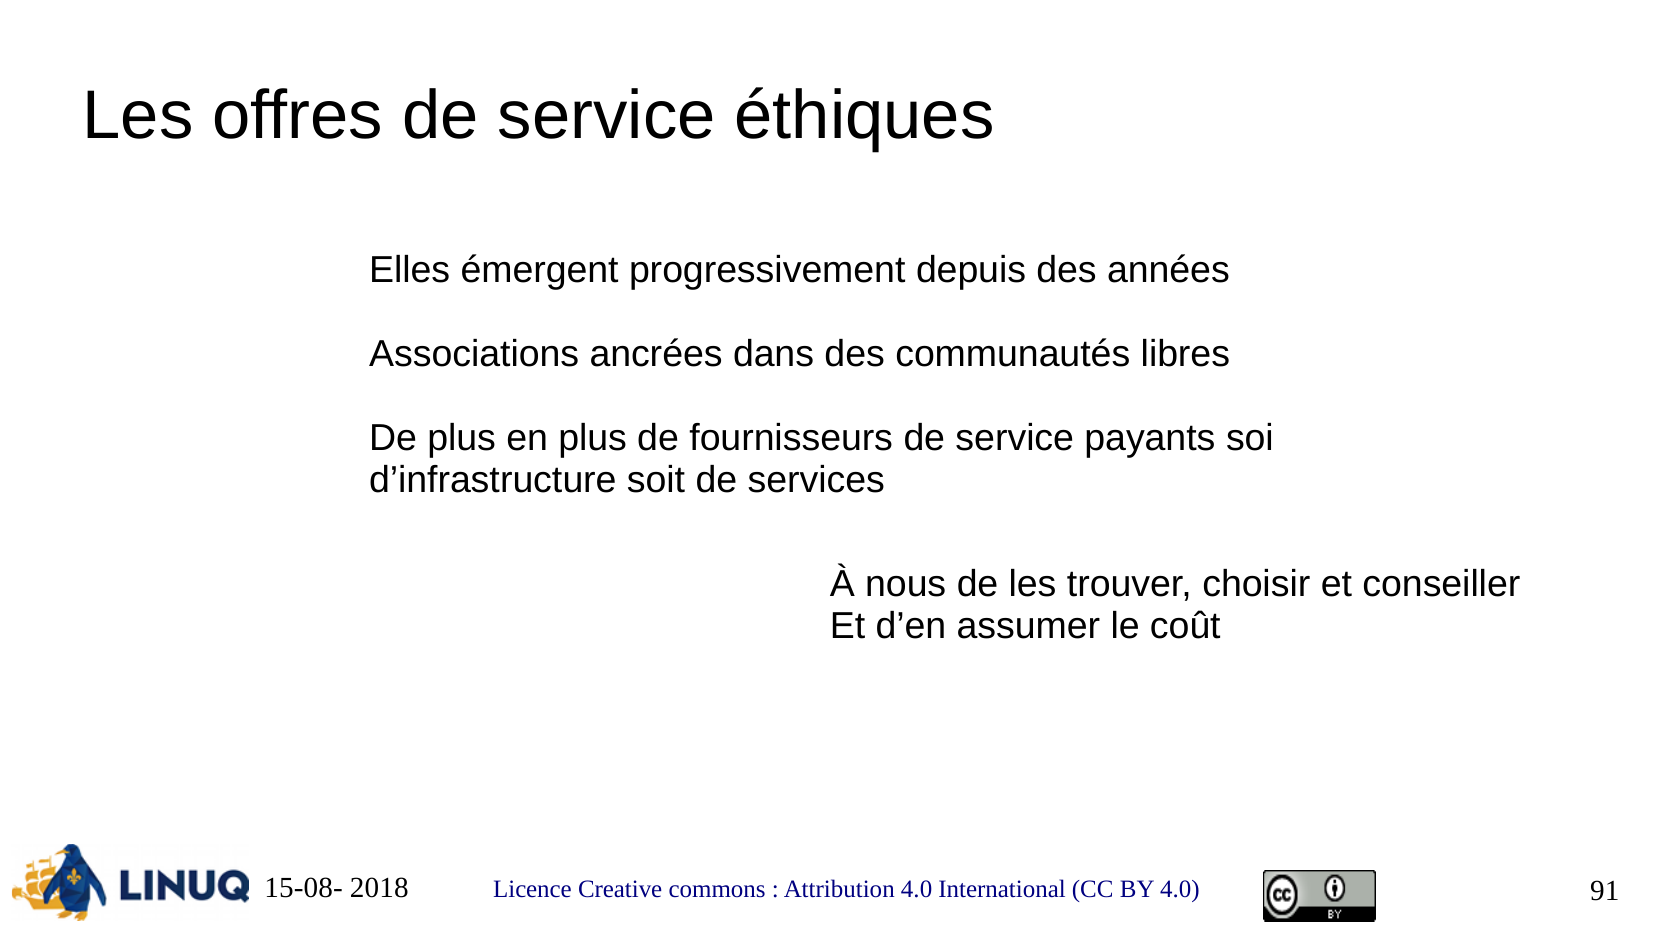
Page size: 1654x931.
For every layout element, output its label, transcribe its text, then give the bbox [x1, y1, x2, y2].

text_box Elles émergent progressivement depuis des années Associations ancrées dans des communautés libres De plus en plus de fournisseurs de service payants soi d’infrastructure soit de services [354, 241, 1512, 508]
picture [1263, 870, 1376, 922]
title Les offres de service éthiques [82, 37, 1571, 193]
picture [11, 844, 249, 921]
text_box À nous de les trouver, choisir et conseiller Et d’en assumer le coût [814, 555, 1536, 654]
